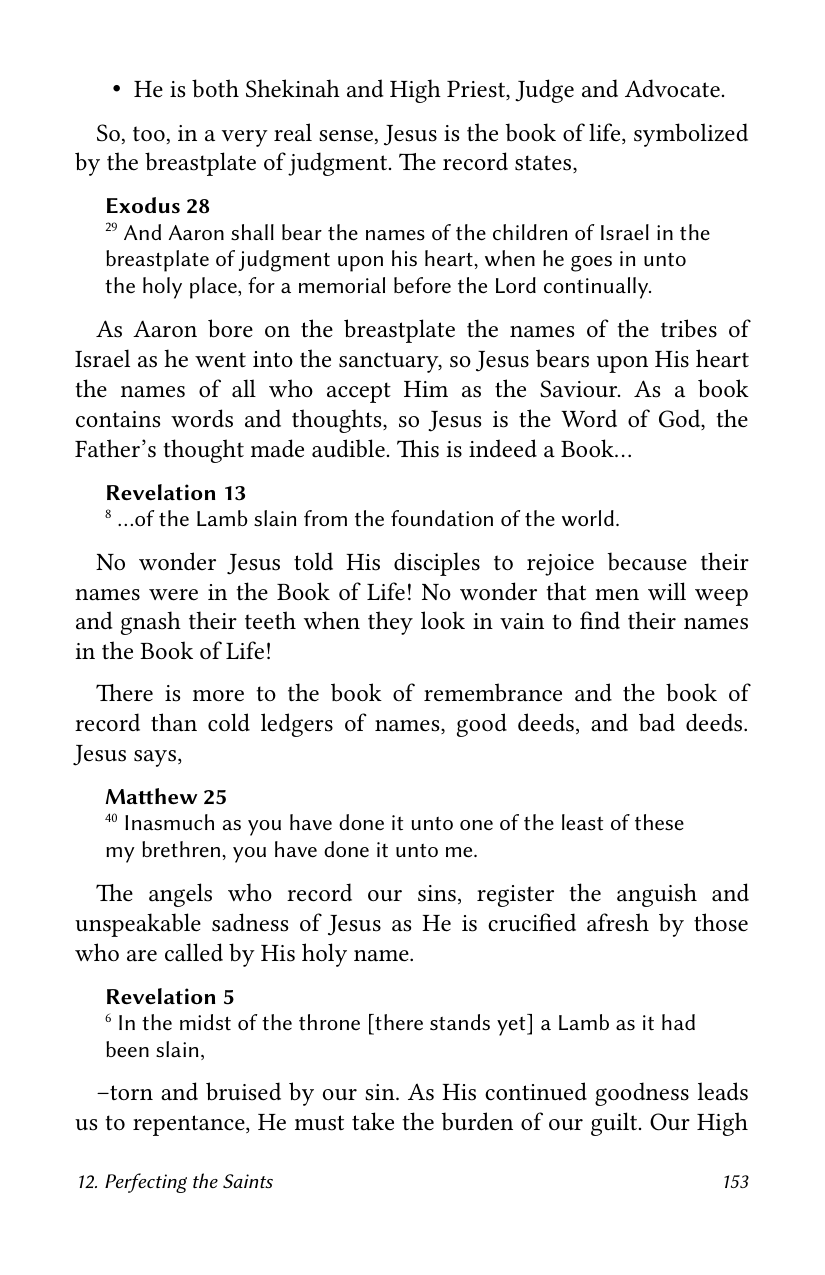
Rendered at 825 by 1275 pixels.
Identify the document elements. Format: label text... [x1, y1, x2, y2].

text 29 And Aaron shall bear the names of the children of Israel in the breastplate of judgment upon his heart, when he goes in unto the holy place, for a memorial before the Lord continually. [105, 219, 720, 299]
text So, too, in a very real sense, Jesus is the book of life, symbolized by the breastplate of judgment. The record states, [75, 118, 750, 177]
text There is more to the book of remembrance and the book of record than cold ledgers of names, good deeds, and bad deeds. Jesus says, [75, 679, 750, 768]
text –torn and bruised by our sin. As His continued goodness leads us to repentance, He must take the burden of our guilt. Our High [75, 1078, 750, 1137]
text No wonder Jesus told His disciples to rejoice because their names were in the Book of Life! No wonder that men will weep and gnash their teeth when they look in vain to find their names in the Book of Life! [75, 548, 750, 666]
text 40 Inasmuch as you have done it unto one of the least of these my brethren, you have done it unto me. [105, 810, 720, 863]
text As Aaron bore on the breastplate the names of the tribes of Israel as he went into the sanctuary, so Jesus bears upon His heart the names of all who accept Him as the Saviour. As a book contains words and thoughts, so Jesus is the Word of God, the Father’s thought made audible. This is indeed a Book… [75, 315, 750, 463]
text The angels who record our sins, register the anguish and unspeakable sadness of Jesus as He is crucified afresh by those who are called by His holy name. [75, 879, 750, 967]
text Revelation 13 [105, 479, 750, 506]
text Matthew 25 [105, 784, 750, 810]
text 6 In the midst of the throne [there stands yet] a Lamb as it had been slain, [105, 1010, 720, 1063]
list He is both Shekinah and High Priest, Judge and Advocate. [112, 75, 750, 103]
text Exodus 28 [105, 193, 750, 219]
text Revelation 5 [105, 983, 750, 1010]
text 8 ...of the Lamb slain from the foundation of the world. [105, 506, 720, 532]
